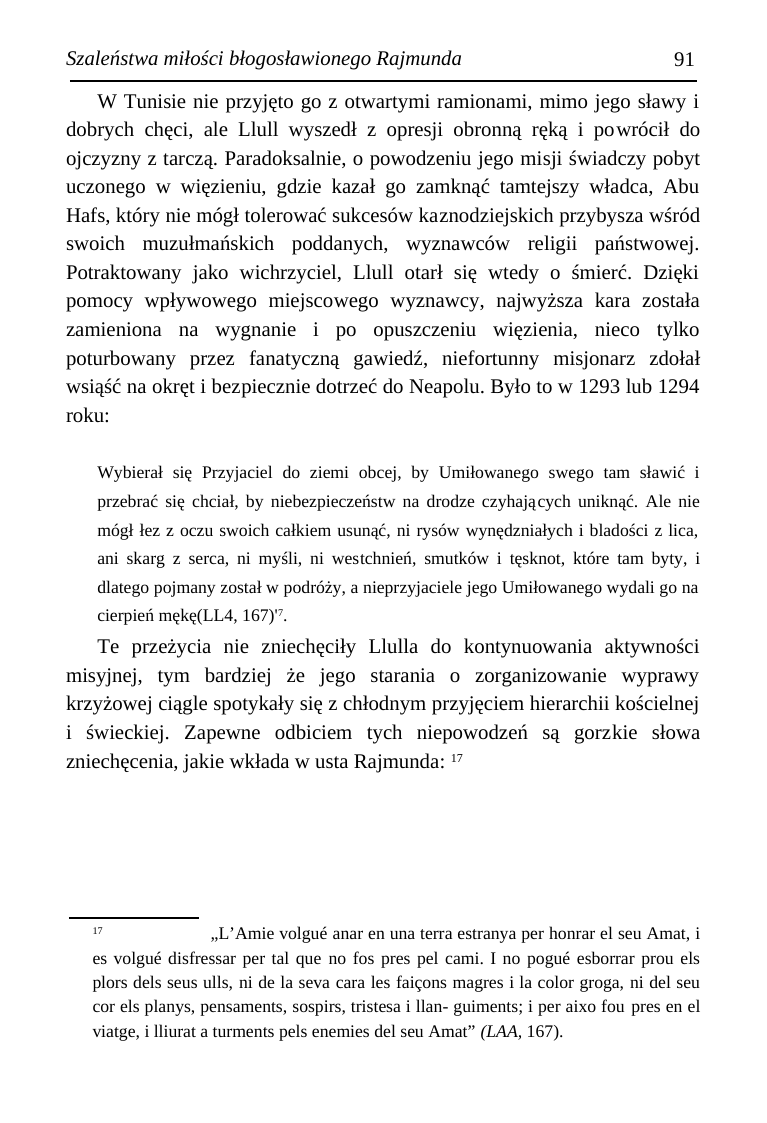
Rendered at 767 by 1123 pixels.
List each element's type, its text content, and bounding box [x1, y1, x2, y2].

text Te przeżycia nie zniechęciły Llulla do kontynuowania aktywności misyjnej, tym bardziej że jego starania o zorganizowanie wyprawy krzyżowej ciągle spotykały się z chłodnym przyjęciem hierarchii kościelnej i świeckiej. Zapewne odbiciem tych niepowodzeń są gorz­kie słowa zniechęcenia, jakie wkłada w usta Rajmunda: 17 [66, 634, 700, 773]
text W Tunisie nie przyjęto go z otwartymi ramionami, mimo jego sławy i dobrych chęci, ale Llull wyszedł z opresji obronną ręką i po­wrócił do ojczyzny z tarczą. Paradoksalnie, o powodzeniu jego mi­sji świadczy pobyt uczonego w więzieniu, gdzie kazał go zamknąć tamtejszy władca, Abu Hafs, który nie mógł tolerować sukcesów ka­znodziejskich przybysza wśród swoich muzułmańskich poddanych, wyznawców religii państwowej. Potraktowany jako wichrzyciel, Llull otarł się wtedy o śmierć. Dzięki pomocy wpływowego miejsco­wego wyznawcy, najwyższa kara została zamieniona na wygnanie i po opuszczeniu więzienia, nieco tylko poturbowany przez fana­tyczną gawiedź, niefortunny misjonarz zdołał wsiąść na okręt i bez­piecznie dotrzeć do Neapolu. Było to w 1293 lub 1294 roku: [66, 89, 700, 427]
text Szaleństwa miłości błogosławionego Rajmunda [66, 46, 505, 70]
text 91 [671, 47, 697, 71]
text 17 „L’Amie volgué anar en una terra estranya per honrar el seu Amat, i es volgué disfressar per tal que no fos pres pel cami. I no pogué esborrar prou els plors dels seus ulls, ni de la seva cara les faiçons magres i la color groga, ni del seu cor els planys, pensaments, sospirs, tristesa i llan- guiments; i per aixo fou pres en el viatge, i lliurat a turments pels enemies del seu Amat” (LAA, 167). [92, 923, 700, 1041]
text Wybierał się Przyjaciel do ziemi obcej, by Umiłowanego swego tam sławić i przebrać się chciał, by niebezpieczeństw na drodze czyhają­cych uniknąć. Ale nie mógł łez z oczu swoich całkiem usunąć, ni rysów wynędzniałych i bladości z lica, ani skarg z serca, ni myśli, ni wes­tchnień, smutków i tęsknot, które tam byty, i dlatego pojmany został w podróży, a nieprzyjaciele jego Umiłowanego wydali go na cierpień mękę(LL4, 167)'7. [97, 462, 700, 625]
